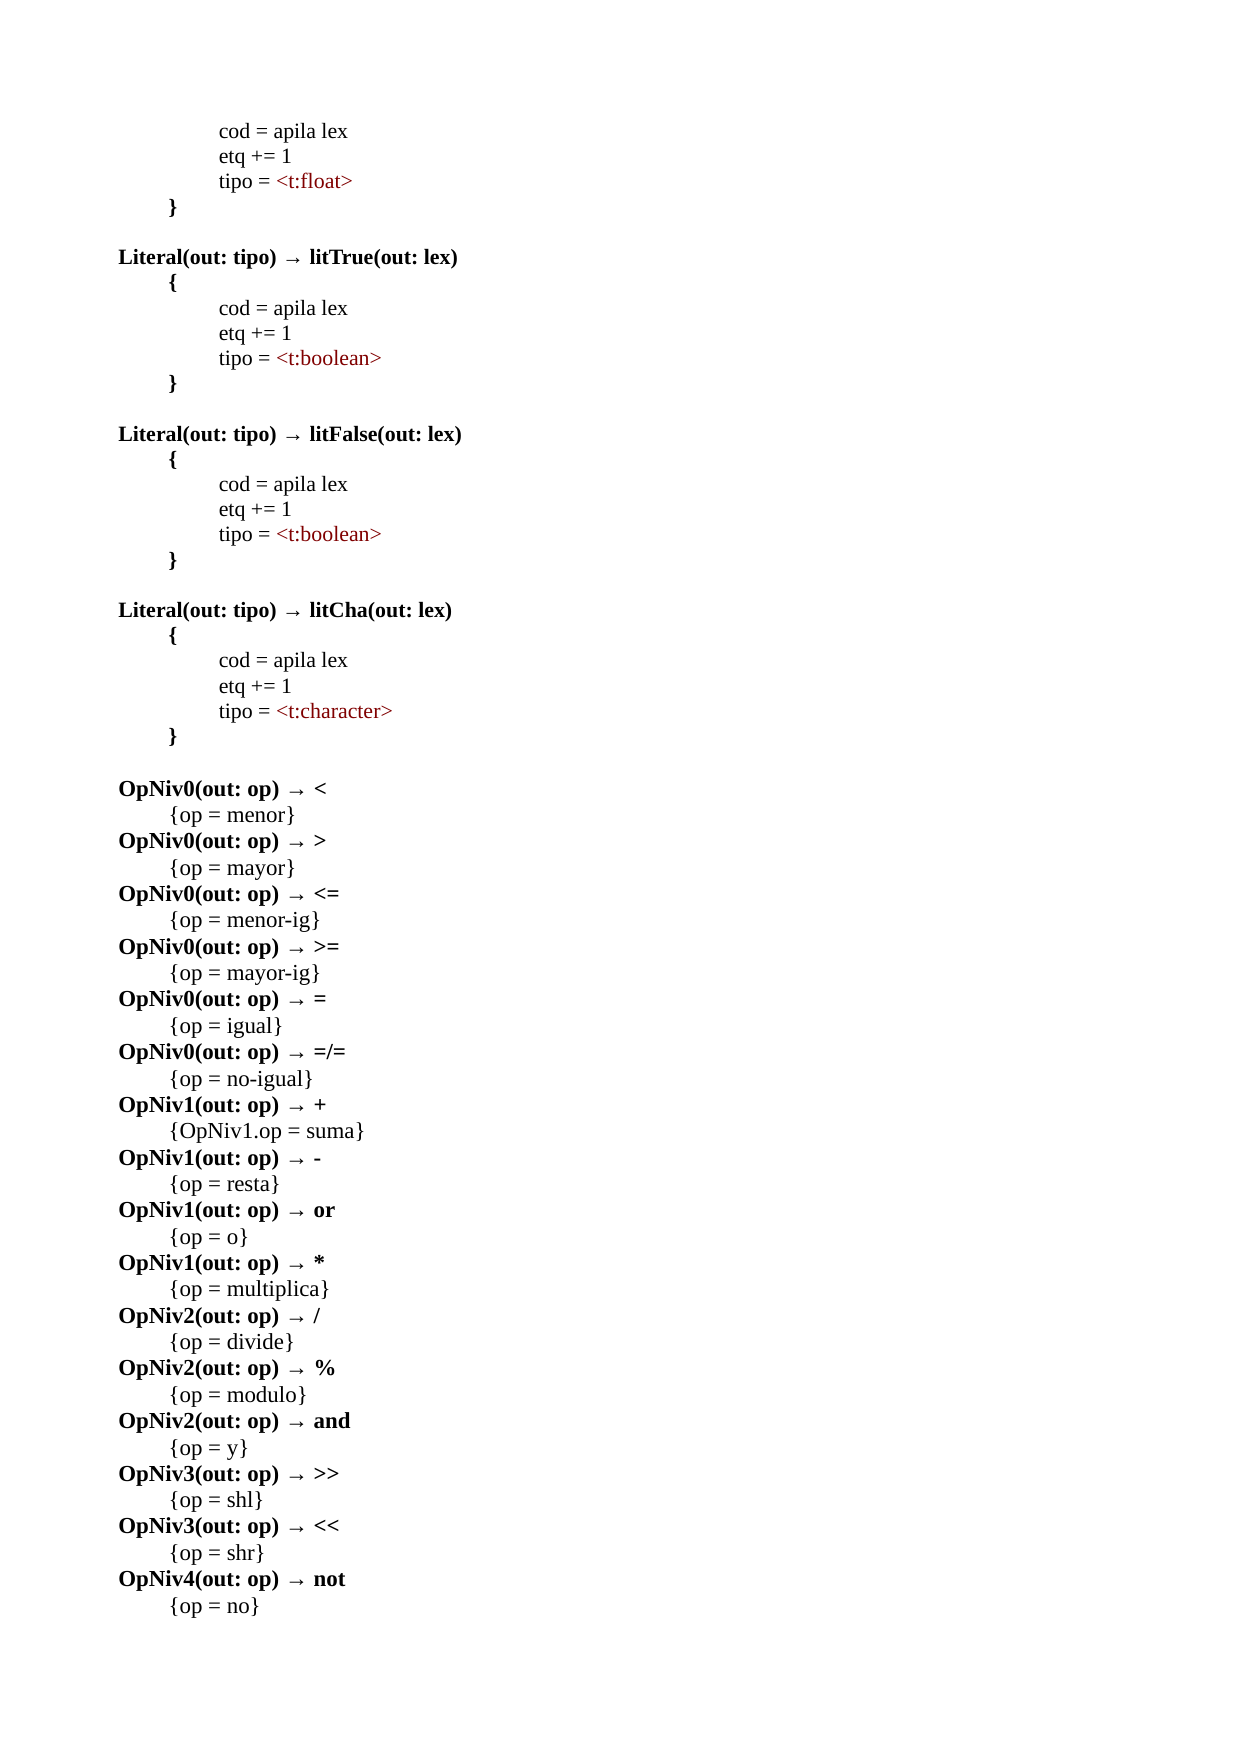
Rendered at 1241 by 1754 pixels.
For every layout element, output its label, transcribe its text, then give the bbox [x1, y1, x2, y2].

text { [168, 622, 1122, 647]
text {op = menor} [118, 801, 1122, 827]
text OpNiv2(out: op) → / [118, 1302, 1122, 1328]
text Literal(out: tipo) → litFalse(out: lex) [118, 421, 1122, 446]
text } [168, 547, 1122, 572]
text Literal(out: tipo) → litCha(out: lex) [118, 597, 1122, 622]
text {op = divide} [118, 1328, 1122, 1354]
text tipo = <t:boolean> [168, 345, 1122, 370]
text OpNiv3(out: op) → << [118, 1513, 1122, 1539]
text cod = apila lex [168, 118, 1122, 143]
text OpNiv2(out: op) → % [118, 1354, 1122, 1381]
text cod = apila lex [168, 647, 1122, 673]
text Literal(out: tipo) → litTrue(out: lex) [118, 244, 1122, 269]
text OpNiv3(out: op) → >> [118, 1460, 1122, 1486]
text etq += 1 [168, 143, 1122, 168]
text {op = mayor} [118, 854, 1122, 880]
text { [168, 446, 1122, 471]
text OpNiv0(out: op) → > [118, 827, 1122, 854]
text etq += 1 [168, 673, 1122, 698]
text tipo = <t:boolean> [168, 521, 1122, 547]
text {op = mayor-ig} [118, 959, 1122, 986]
text } [168, 723, 1122, 748]
text { [168, 269, 1122, 294]
text cod = apila lex [168, 294, 1122, 320]
text {OpNiv1.op = suma} [118, 1117, 1122, 1144]
text OpNiv0(out: op) → < [118, 775, 1122, 801]
text OpNiv1(out: op) → * [118, 1249, 1122, 1275]
text {op = modulo} [118, 1381, 1122, 1407]
text tipo = <t:character> [168, 698, 1122, 723]
text tipo = <t:float> [168, 168, 1122, 194]
text {op = multiplica} [118, 1275, 1122, 1302]
text cod = apila lex [168, 471, 1122, 496]
text OpNiv0(out: op) → <= [118, 880, 1122, 906]
text OpNiv1(out: op) → or [118, 1196, 1122, 1223]
text OpNiv0(out: op) → = [118, 986, 1122, 1012]
text } [168, 194, 1122, 219]
text {op = no} [118, 1592, 1122, 1618]
text {op = menor-ig} [118, 906, 1122, 933]
text {op = resta} [118, 1170, 1122, 1196]
text OpNiv0(out: op) → >= [118, 933, 1122, 959]
text } [168, 370, 1122, 395]
text {op = no-igual} [118, 1064, 1122, 1091]
text {op = o} [118, 1223, 1122, 1249]
text OpNiv0(out: op) → =/= [118, 1038, 1122, 1064]
text {op = shr} [118, 1539, 1122, 1565]
text {op = igual} [118, 1012, 1122, 1038]
text {op = shl} [118, 1486, 1122, 1513]
text OpNiv4(out: op) → not [118, 1565, 1122, 1592]
text OpNiv1(out: op) → - [118, 1144, 1122, 1170]
text etq += 1 [168, 496, 1122, 521]
text OpNiv2(out: op) → and [118, 1407, 1122, 1433]
text etq += 1 [168, 320, 1122, 345]
text {op = y} [118, 1433, 1122, 1460]
text OpNiv1(out: op) → + [118, 1091, 1122, 1117]
